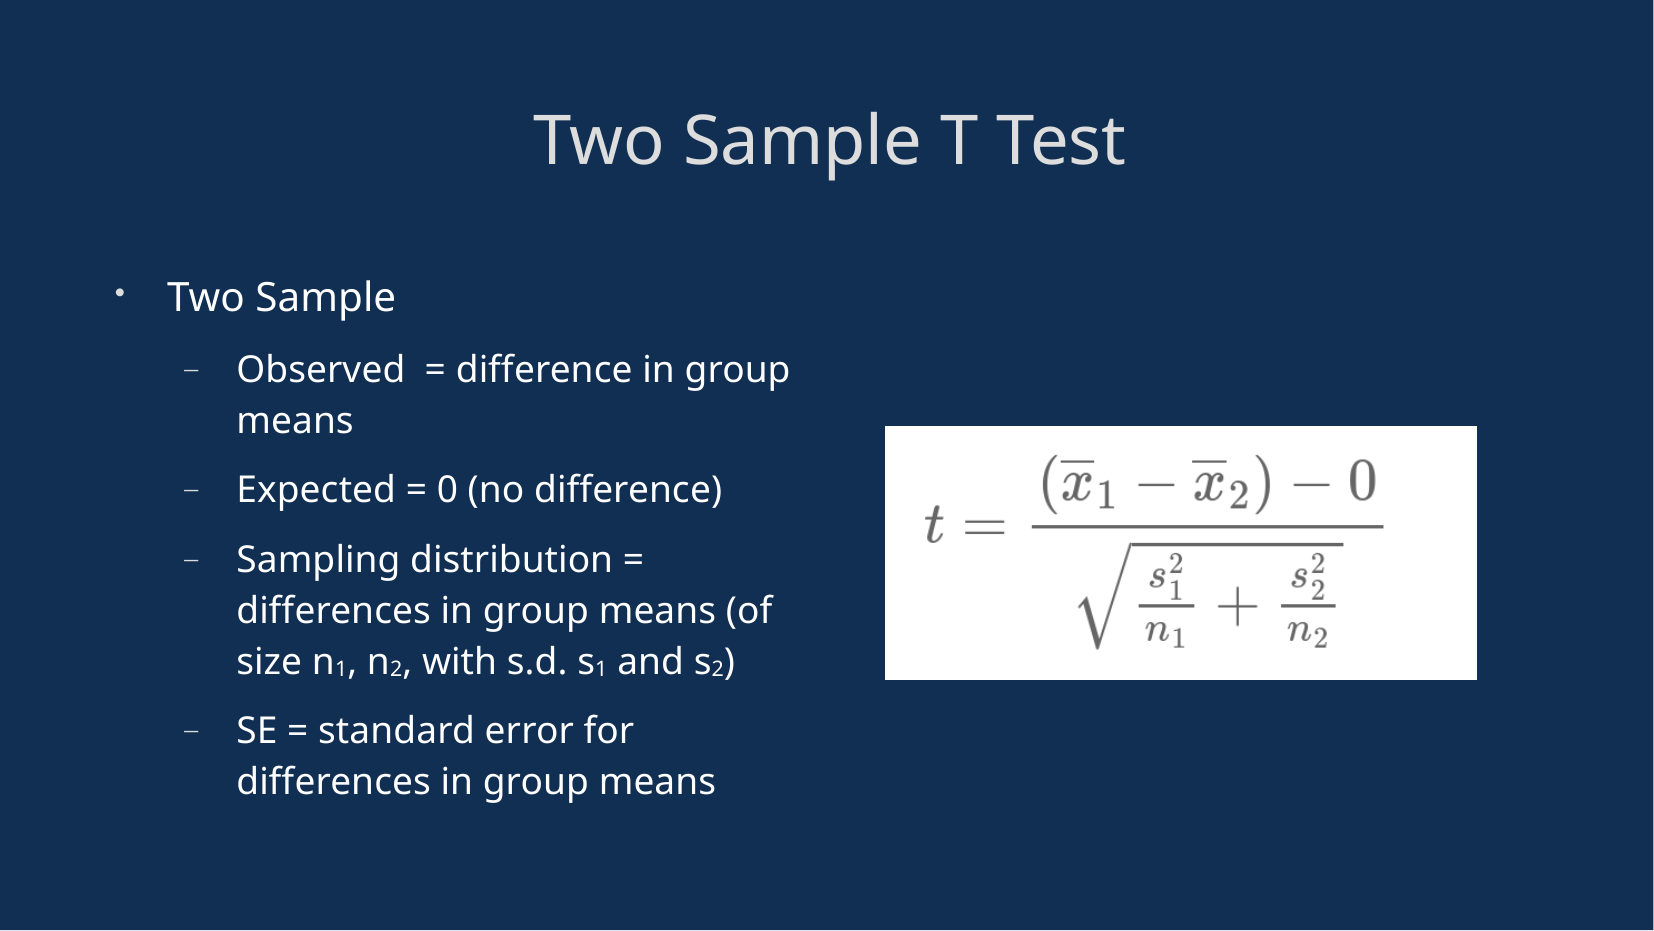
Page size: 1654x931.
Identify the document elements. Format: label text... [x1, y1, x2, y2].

title Two Sample T Test [97, 56, 1563, 220]
list Two Sample Observed = difference in group means Expected = 0 (no difference) Sampling distribution = differences in group means (of size n1, n2, with s.d. s1 and s2) SE = standard error for differences in group means [97, 268, 813, 806]
picture [885, 426, 1477, 680]
